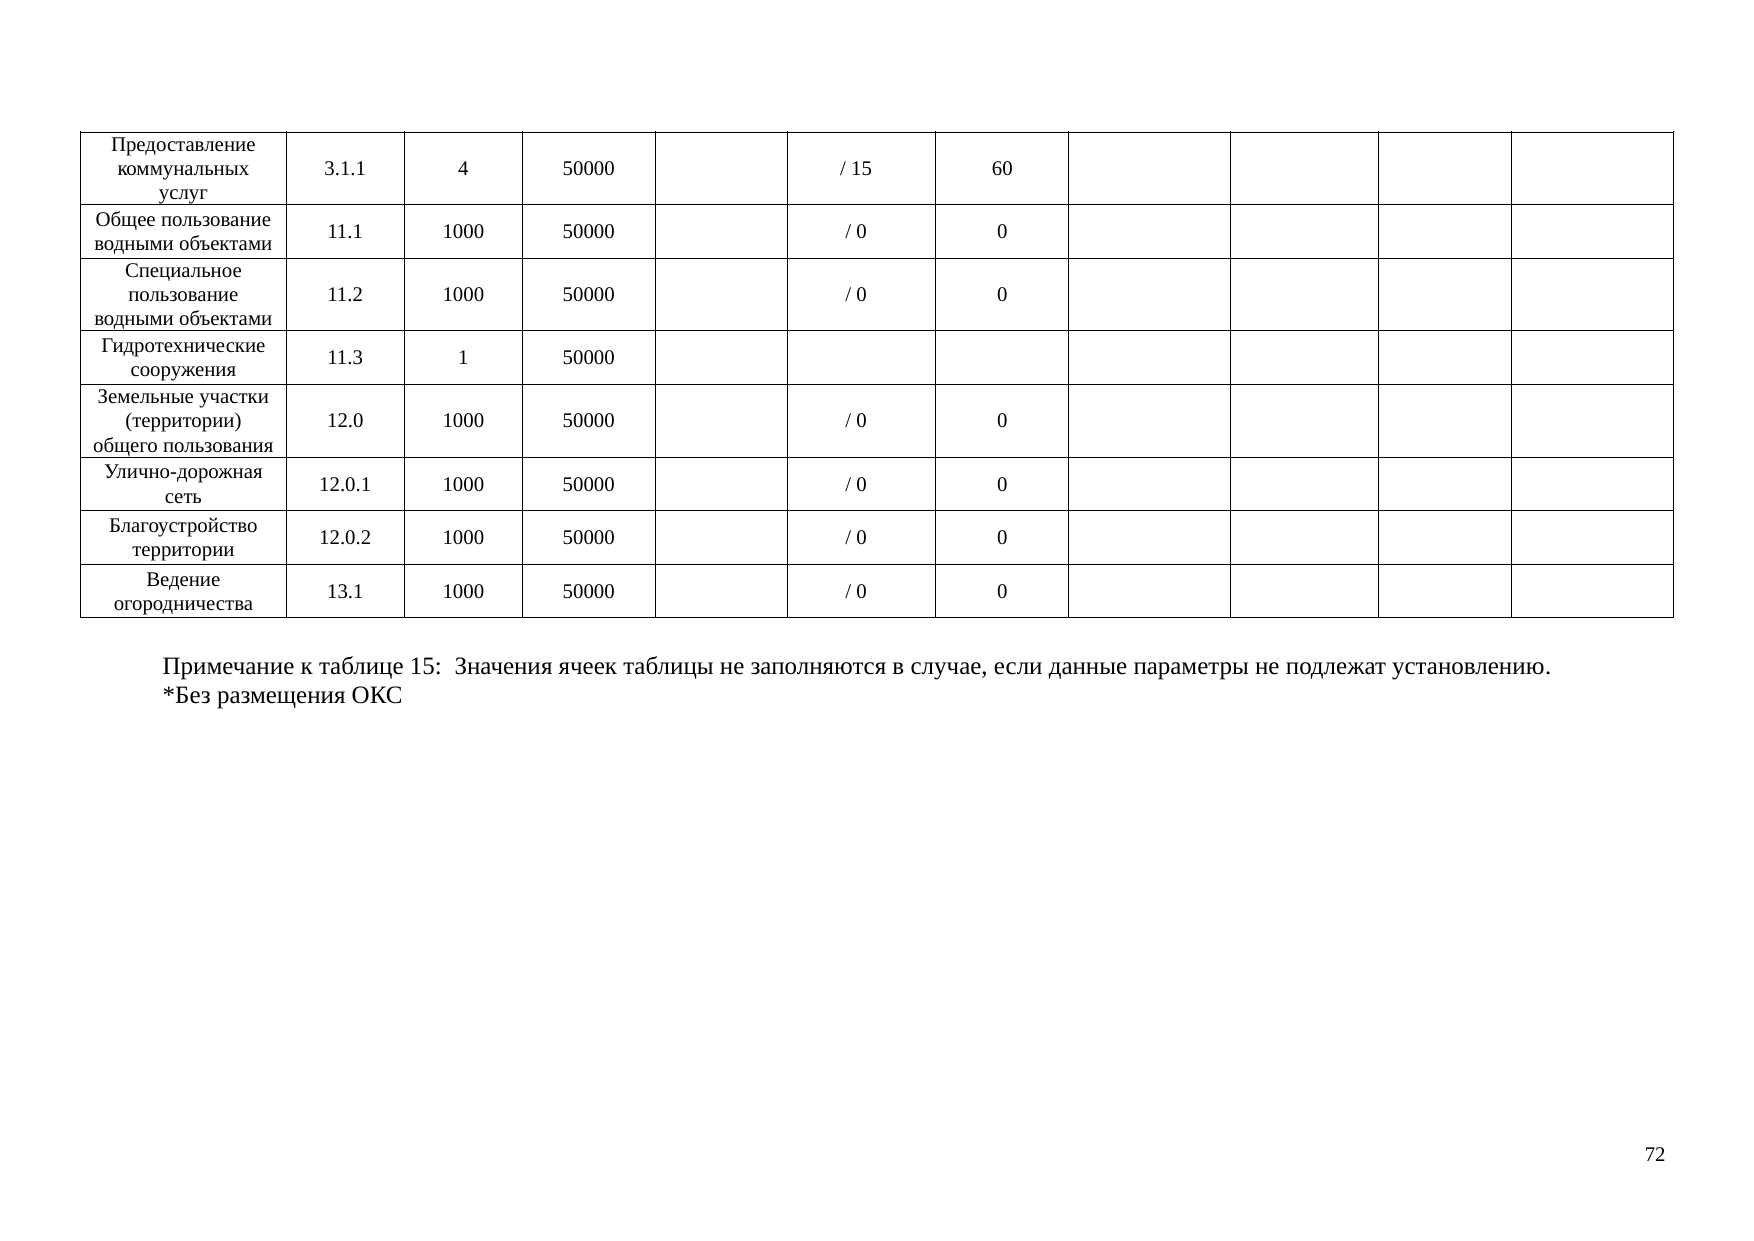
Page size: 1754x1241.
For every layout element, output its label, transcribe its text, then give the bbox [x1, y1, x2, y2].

table_cell [1379, 565, 1511, 617]
text *Без размещения ОКС [89, 680, 1668, 709]
table_cell Ведение огородничества [81, 565, 286, 617]
table_cell 3.1.1 [287, 133, 404, 204]
table_cell Предоставление коммунальных услуг [81, 133, 286, 204]
table_cell 0 [936, 205, 1068, 258]
table_cell [656, 205, 787, 258]
table_cell 11.3 [287, 331, 404, 384]
table_cell [1069, 133, 1230, 204]
table_cell [788, 331, 935, 384]
table_cell [1512, 259, 1673, 330]
table_cell [1379, 259, 1511, 330]
table_cell [1069, 259, 1230, 330]
table_cell Гидротехнические сооружения [81, 331, 286, 384]
text Примечание к таблице 15: Значения ячеек таблицы не заполняются в случае, если данные параметры не подлежат установлению. [89, 651, 1668, 680]
table_cell 0 [936, 458, 1068, 510]
table_cell [1379, 205, 1511, 258]
table_cell 50000 [523, 565, 655, 617]
table_cell [1512, 565, 1673, 617]
table_cell 1000 [405, 511, 522, 564]
table_cell [656, 331, 787, 384]
table_cell [1231, 205, 1378, 258]
table_cell [656, 458, 787, 510]
table_cell 12.0.2 [287, 511, 404, 564]
table_cell [1069, 205, 1230, 258]
table_cell 11.1 [287, 205, 404, 258]
table_cell 0 [936, 511, 1068, 564]
table_cell Благоустройство территории [81, 511, 286, 564]
table_cell / 0 [788, 458, 935, 510]
table_cell 50000 [523, 511, 655, 564]
table_cell 1000 [405, 259, 522, 330]
table_cell [1069, 331, 1230, 384]
table_cell [1379, 511, 1511, 564]
table_cell 1 [405, 331, 522, 384]
table_cell [656, 511, 787, 564]
table_cell [1379, 331, 1511, 384]
table_cell [1069, 458, 1230, 510]
table_cell 50000 [523, 259, 655, 330]
table_cell 4 [405, 133, 522, 204]
table_cell [1231, 133, 1378, 204]
table_cell [1231, 385, 1378, 457]
table_cell / 0 [788, 511, 935, 564]
table_cell [656, 385, 787, 457]
table_cell / 0 [788, 565, 935, 617]
table_cell [1512, 511, 1673, 564]
table_cell [1512, 205, 1673, 258]
table_cell 0 [936, 259, 1068, 330]
table_cell [1231, 511, 1378, 564]
table_cell 11.2 [287, 259, 404, 330]
table_cell 0 [936, 565, 1068, 617]
table_cell [1231, 331, 1378, 384]
table_cell 13.1 [287, 565, 404, 617]
table_cell [656, 133, 787, 204]
table_cell [656, 259, 787, 330]
table_cell 50000 [523, 385, 655, 457]
table_cell [1512, 331, 1673, 384]
table_cell [1512, 385, 1673, 457]
table_cell [1231, 259, 1378, 330]
table_cell 50000 [523, 331, 655, 384]
table_cell Общее пользование водными объектами [81, 205, 286, 258]
table_cell 50000 [523, 205, 655, 258]
table_cell Специальное пользование водными объектами [81, 259, 286, 330]
table_cell [1069, 511, 1230, 564]
table_cell Улично-дорожная сеть [81, 458, 286, 510]
table_cell 1000 [405, 205, 522, 258]
table_cell [1231, 565, 1378, 617]
table_cell [1379, 133, 1511, 204]
table_cell [656, 565, 787, 617]
table_cell [1069, 565, 1230, 617]
table_cell / 0 [788, 259, 935, 330]
table_cell [1512, 458, 1673, 510]
table_cell [1069, 385, 1230, 457]
table_cell 1000 [405, 565, 522, 617]
table_cell [936, 331, 1068, 384]
table_cell 1000 [405, 385, 522, 457]
table_cell / 15 [788, 133, 935, 204]
table_cell 12.0.1 [287, 458, 404, 510]
table_cell [1379, 385, 1511, 457]
table_cell 1000 [405, 458, 522, 510]
table_cell [1379, 458, 1511, 510]
table_cell 50000 [523, 133, 655, 204]
table_cell Земельные участки (территории) общего пользования [81, 385, 286, 457]
table_cell / 0 [788, 205, 935, 258]
table_cell [1231, 458, 1378, 510]
table_cell [1512, 133, 1673, 204]
table_cell / 0 [788, 385, 935, 457]
table_cell 12.0 [287, 385, 404, 457]
table_cell 50000 [523, 458, 655, 510]
table_cell 60 [936, 133, 1068, 204]
table_cell 0 [936, 385, 1068, 457]
